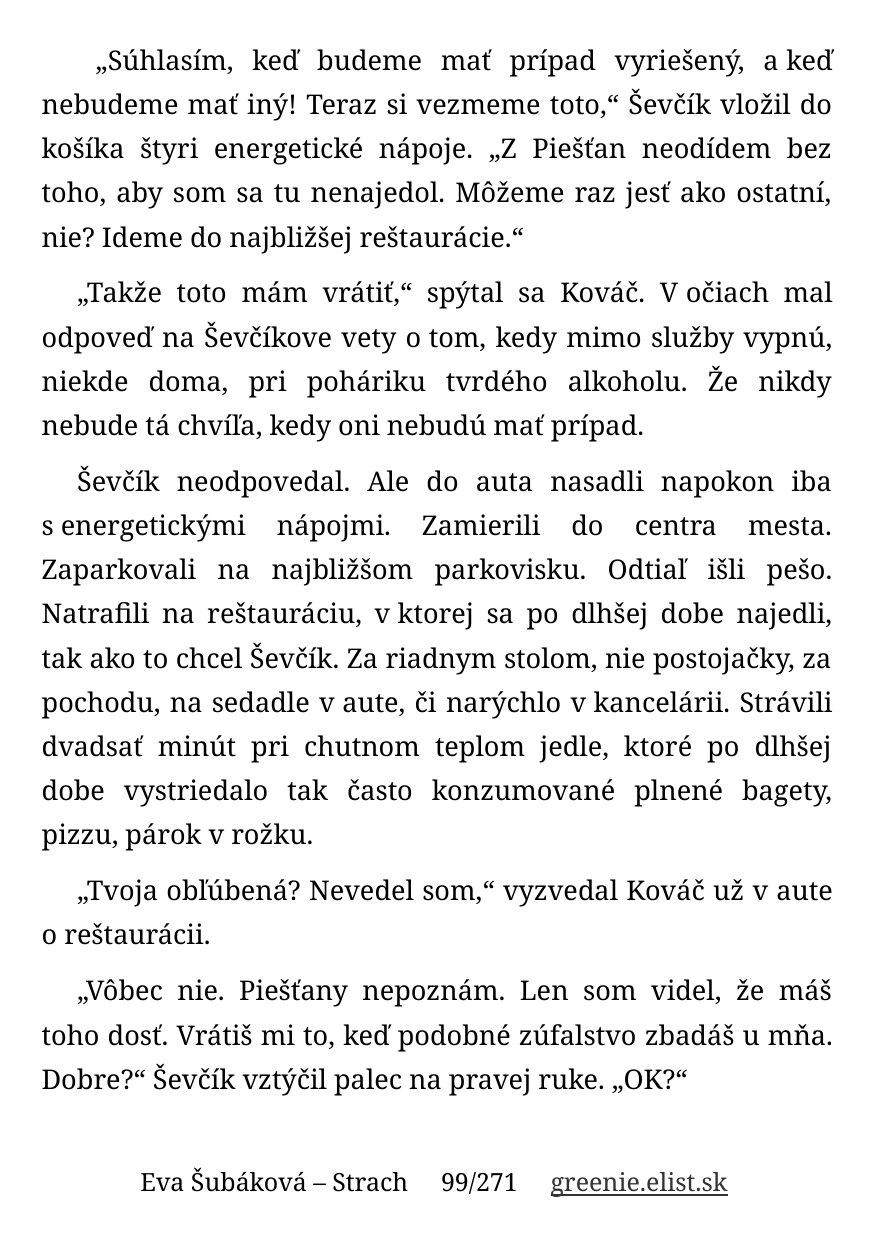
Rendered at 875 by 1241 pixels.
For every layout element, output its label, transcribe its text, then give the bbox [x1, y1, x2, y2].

text „Tvoja obľúbená? Nevedel som,“ vyzvedal Kováč už v aute o reštaurácii. [41, 872, 833, 953]
text Ševčík neodpovedal. Ale do auta nasadli napokon iba s energetickými nápojmi. Zamierili do centra mesta. Zaparkovali na najbližšom parkovisku. Odtiaľ išli pešo. Natrafili na reštauráciu, v ktorej sa po dlhšej dobe najedli, tak ako to chcel Ševčík. Za riadnym stolom, nie postojačky, za pochodu, na sedadle v aute, či narýchlo v kancelárii. Strávili dvadsať minút pri chutnom teplom jedle, ktoré po dlhšej dobe vystriedalo tak často konzumované plnené bagety, pizzu, párok v rožku. [41, 462, 833, 853]
text „Takže toto mám vrátiť,“ spýtal sa Kováč. V očiach mal odpoveď na Ševčíkove vety o tom, kedy mimo služby vypnú, niekde doma, pri poháriku tvrdého alkoholu. Že nikdy nebude tá chvíľa, kedy oni nebudú mať prípad. [41, 274, 833, 443]
text „Súhlasím, keď budeme mať prípad vyriešený, a keď nebudeme mať iný! Teraz si vezmeme toto,“ Ševčík vložil do košíka štyri energetické nápoje. „Z Piešťan neodídem bez toho, aby som sa tu nenajedol. Môžeme raz jesť ako ostatní, nie? Ideme do najbližšej reštaurácie.“ [41, 41, 833, 255]
text „Vôbec nie. Piešťany nepoznám. Len som videl, že máš toho dosť. Vrátiš mi to, keď podobné zúfalstvo zbadáš u mňa. Dobre?“ Ševčík vztýčil palec na pravej ruke. „OK?“ [41, 972, 833, 1097]
